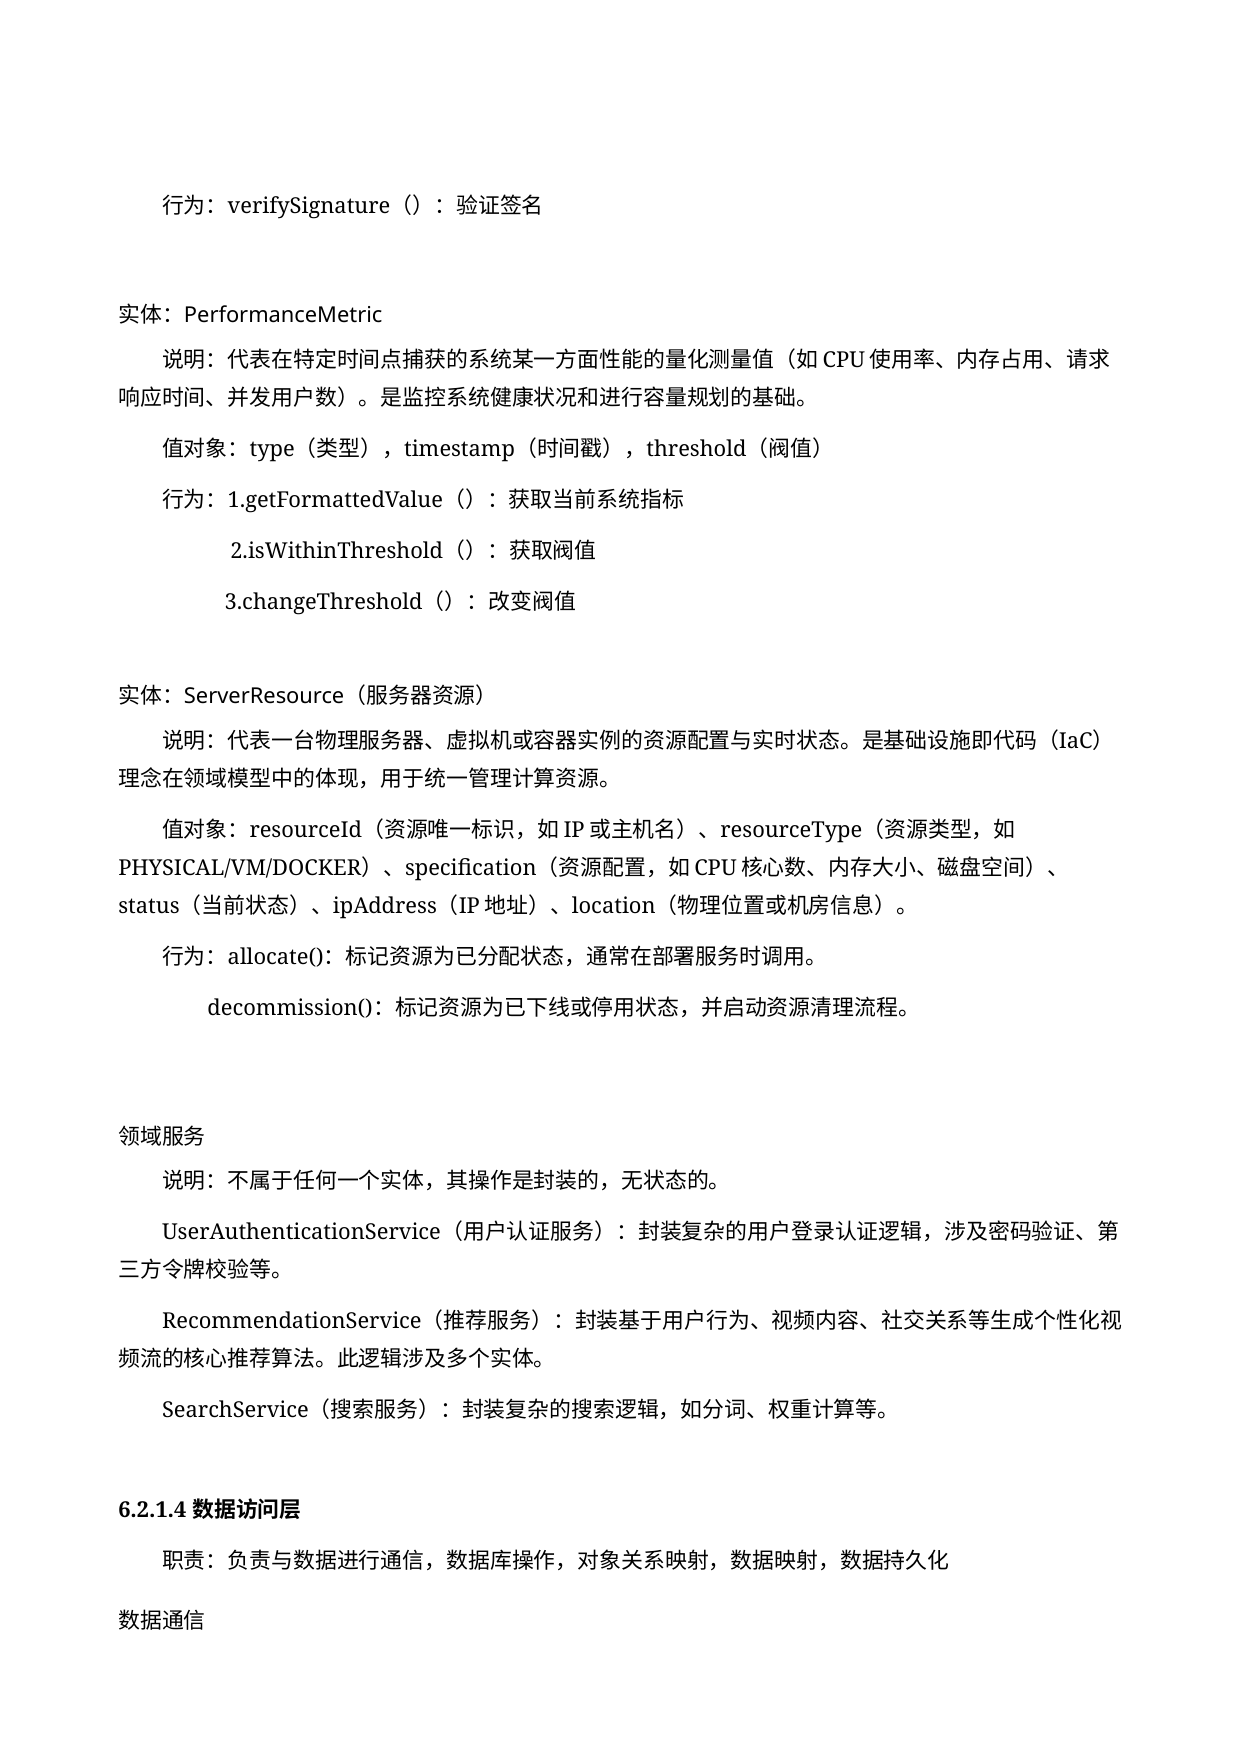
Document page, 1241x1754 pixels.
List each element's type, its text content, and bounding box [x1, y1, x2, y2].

text 说明：代表在特定时间点捕获的系统某一方面性能的量化测量值（如CPU使用率、内存占用、请求响应时间、并发用户数）。是监控系统健康状况和进行容量规划的基础。 [118, 342, 1122, 411]
text 说明：不属于任何一个实体，其操作是封装的，无状态的。 [118, 1163, 1122, 1195]
text SearchService（搜索服务）：封装复杂的搜索逻辑，如分词、权重计算等。 [118, 1392, 1122, 1424]
text RecommendationService（推荐服务）：封装基于用户行为、视频内容、社交关系等生成个性化视频流的核心推荐算法。此逻辑涉及多个实体。 [118, 1303, 1122, 1373]
text 6.2.1.4 数据访问层 [118, 1492, 1122, 1523]
text decommission()：标记资源为已下线或停用状态，并启动资源清理流程。 [118, 990, 1122, 1022]
text 行为：verifySignature（）：验证签名 [118, 188, 1122, 219]
text 2.isWithinThreshold（）：获取阀值 [118, 533, 1122, 564]
text 行为：allocate()：标记资源为已分配状态，通常在部署服务时调用。 [118, 939, 1122, 971]
text UserAuthenticationService（用户认证服务）：封装复杂的用户登录认证逻辑，涉及密码验证、第三方令牌校验等。 [118, 1214, 1122, 1284]
subtitle 领域服务 [118, 1119, 1122, 1151]
subtitle 实体：ServerResource（服务器资源） [118, 678, 1122, 710]
text 3.changeThreshold（）：改变阀值 [118, 584, 1122, 615]
text 值对象：type（类型），timestamp（时间戳），threshold（阀值） [118, 431, 1122, 462]
text 值对象：resourceId（资源唯一标识，如IP或主机名）、resourceType（资源类型，如PHYSICAL/VM/DOCKER）、specification（资源配置，如CPU核心数、内存大小、磁盘空间）、status（当前状态）、ipAddress（IP地址）、location（物理位置或机房信息）。 [118, 812, 1122, 920]
subtitle 实体：PerformanceMetric [118, 297, 1122, 329]
subtitle 数据通信 [118, 1603, 1122, 1635]
text 职责：负责与数据进行通信，数据库操作，对象关系映射，数据映射，数据持久化 [118, 1543, 1122, 1574]
text 行为：1.getFormattedValue（）：获取当前系统指标 [118, 482, 1122, 513]
text 说明：代表一台物理服务器、虚拟机或容器实例的资源配置与实时状态。是基础设施即代码（IaC）理念在领域模型中的体现，用于统一管理计算资源。 [118, 723, 1122, 793]
